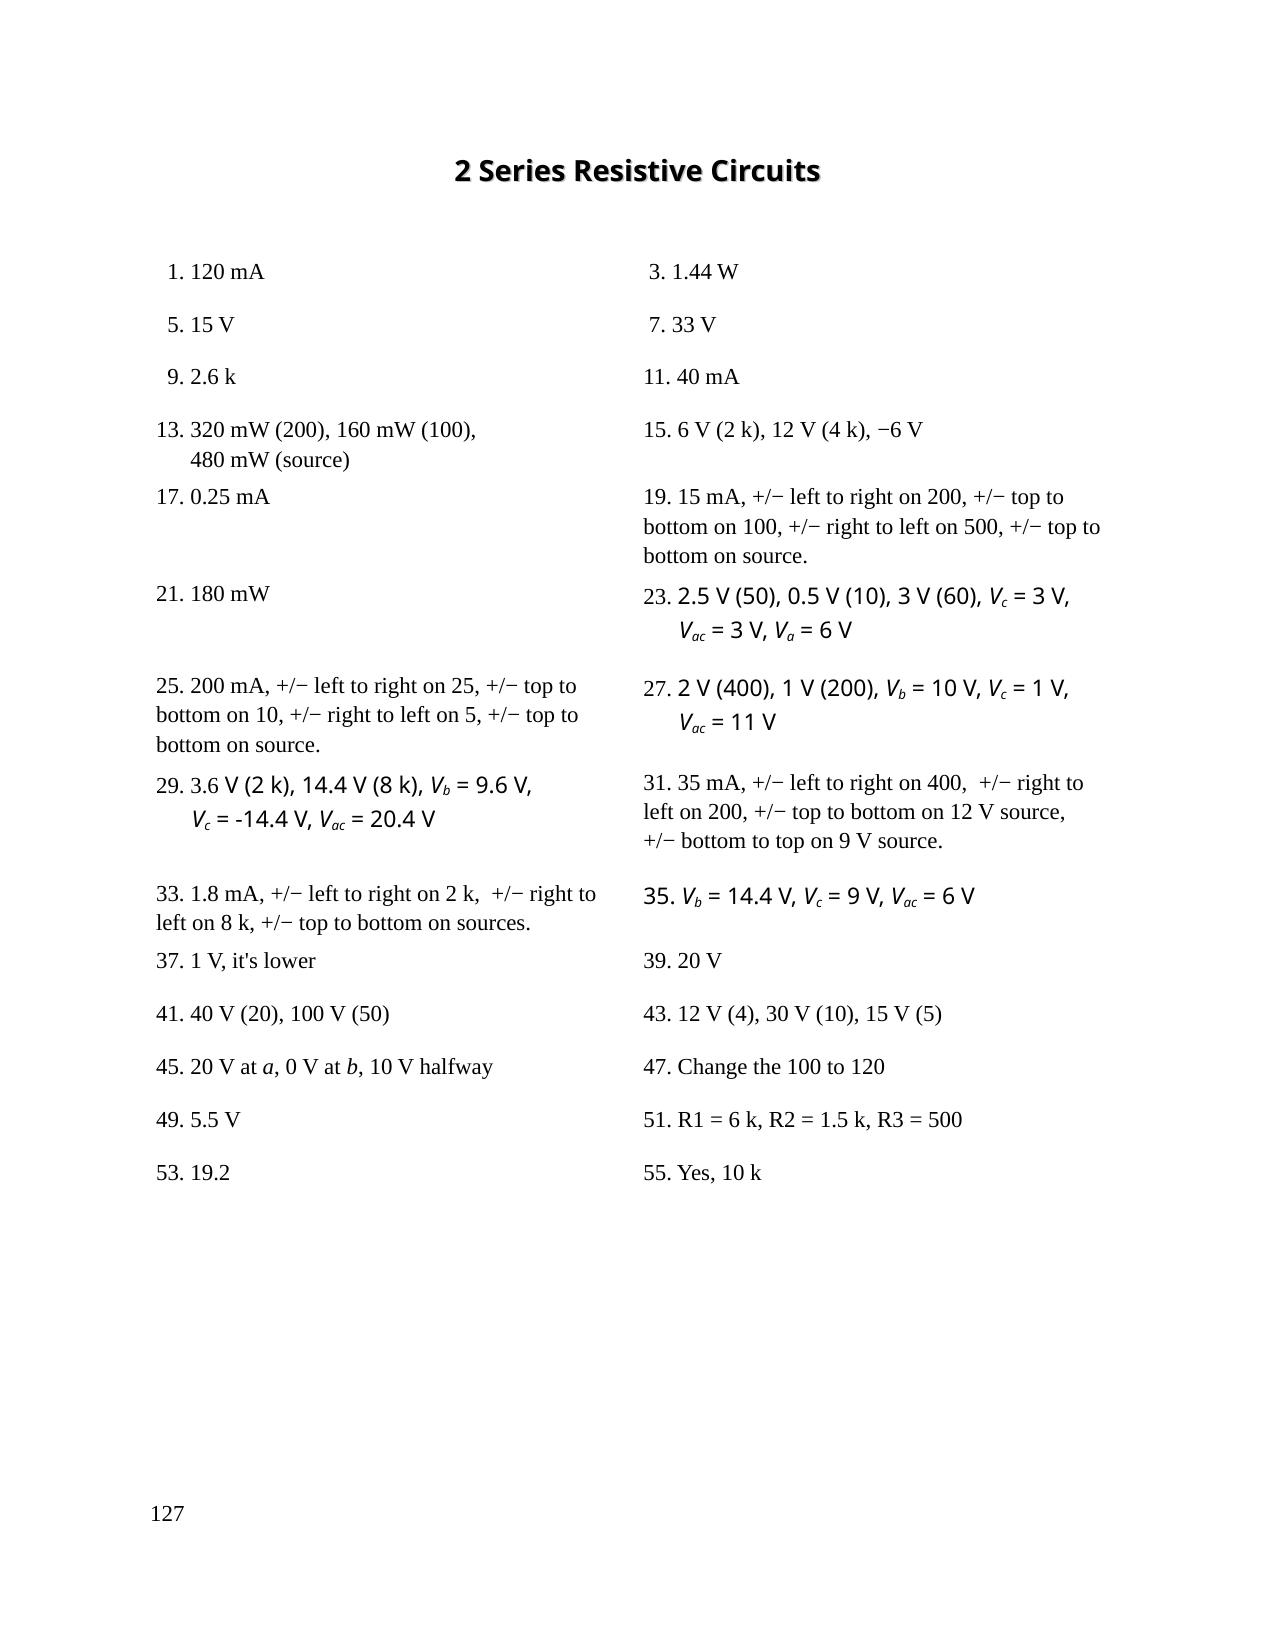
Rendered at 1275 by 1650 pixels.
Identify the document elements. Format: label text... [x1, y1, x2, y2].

table_cell 19. 15 mA, +/− left to right on 200, +/− top to bottom on 100, +/− right to left on 500, +/− top to bottom on source. [638, 478, 1125, 574]
table_cell 7. 33 V [638, 305, 1125, 358]
table_cell 23. 2.5 V (50), 0.5 V (10), 3 V (60), Vc = 3 V, Vac = 3 V, Va = 6 V [638, 574, 1125, 666]
subtitle 2 Series Resistive Circuits [150, 150, 1125, 190]
table_cell 33. 1.8 mA, +/− left to right on 2 k, +/− right to left on 8 k, +/− top to bottom on sources. [150, 874, 637, 942]
table_cell 47. Change the 100 to 120 [638, 1047, 1125, 1100]
table_cell 45. 20 V at a, 0 V at b, 10 V halfway [150, 1047, 637, 1100]
table_cell 35. Vb = 14.4 V, Vc = 9 V, Vac = 6 V [638, 874, 1125, 942]
table_cell 25. 200 mA, +/− left to right on 25, +/− top to bottom on 10, +/− right to left on 5, +/− top to bottom on source. [150, 666, 637, 763]
table_cell 39. 20 V [638, 942, 1125, 994]
table_cell 5. 15 V [150, 305, 637, 358]
table_cell 11. 40 mA [638, 358, 1125, 411]
table_cell 53. 19.2 [150, 1153, 637, 1206]
table_cell 15. 6 V (2 k), 12 V (4 k), −6 V [638, 411, 1125, 478]
table_cell 55. Yes, 10 k [638, 1153, 1125, 1206]
table_cell 29. 3.6 V (2 k), 14.4 V (8 k), Vb = 9.6 V, Vc = -14.4 V, Vac = 20.4 V [150, 763, 637, 874]
table_cell 31. 35 mA, +/− left to right on 400, +/− right to left on 200, +/− top to bottom on 12 V source, +/− bottom to top on 9 V source. [638, 763, 1125, 874]
table_cell 43. 12 V (4), 30 V (10), 15 V (5) [638, 994, 1125, 1047]
table_cell 41. 40 V (20), 100 V (50) [150, 994, 637, 1047]
table_cell 9. 2.6 k [150, 358, 637, 411]
table_cell 13. 320 mW (200), 160 mW (100), 480 mW (source) [150, 411, 637, 478]
table_cell 21. 180 mW [150, 574, 637, 666]
table_cell 37. 1 V, it's lower [150, 942, 637, 994]
table_cell 17. 0.25 mA [150, 478, 637, 574]
table_cell 27. 2 V (400), 1 V (200), Vb = 10 V, Vc = 1 V, Vac = 11 V [638, 666, 1125, 763]
table_cell 49. 5.5 V [150, 1100, 637, 1153]
table_header 1. 120 mA [150, 252, 637, 305]
table_header 3. 1.44 W [638, 252, 1125, 305]
table_cell 51. R1 = 6 k, R2 = 1.5 k, R3 = 500 [638, 1100, 1125, 1153]
